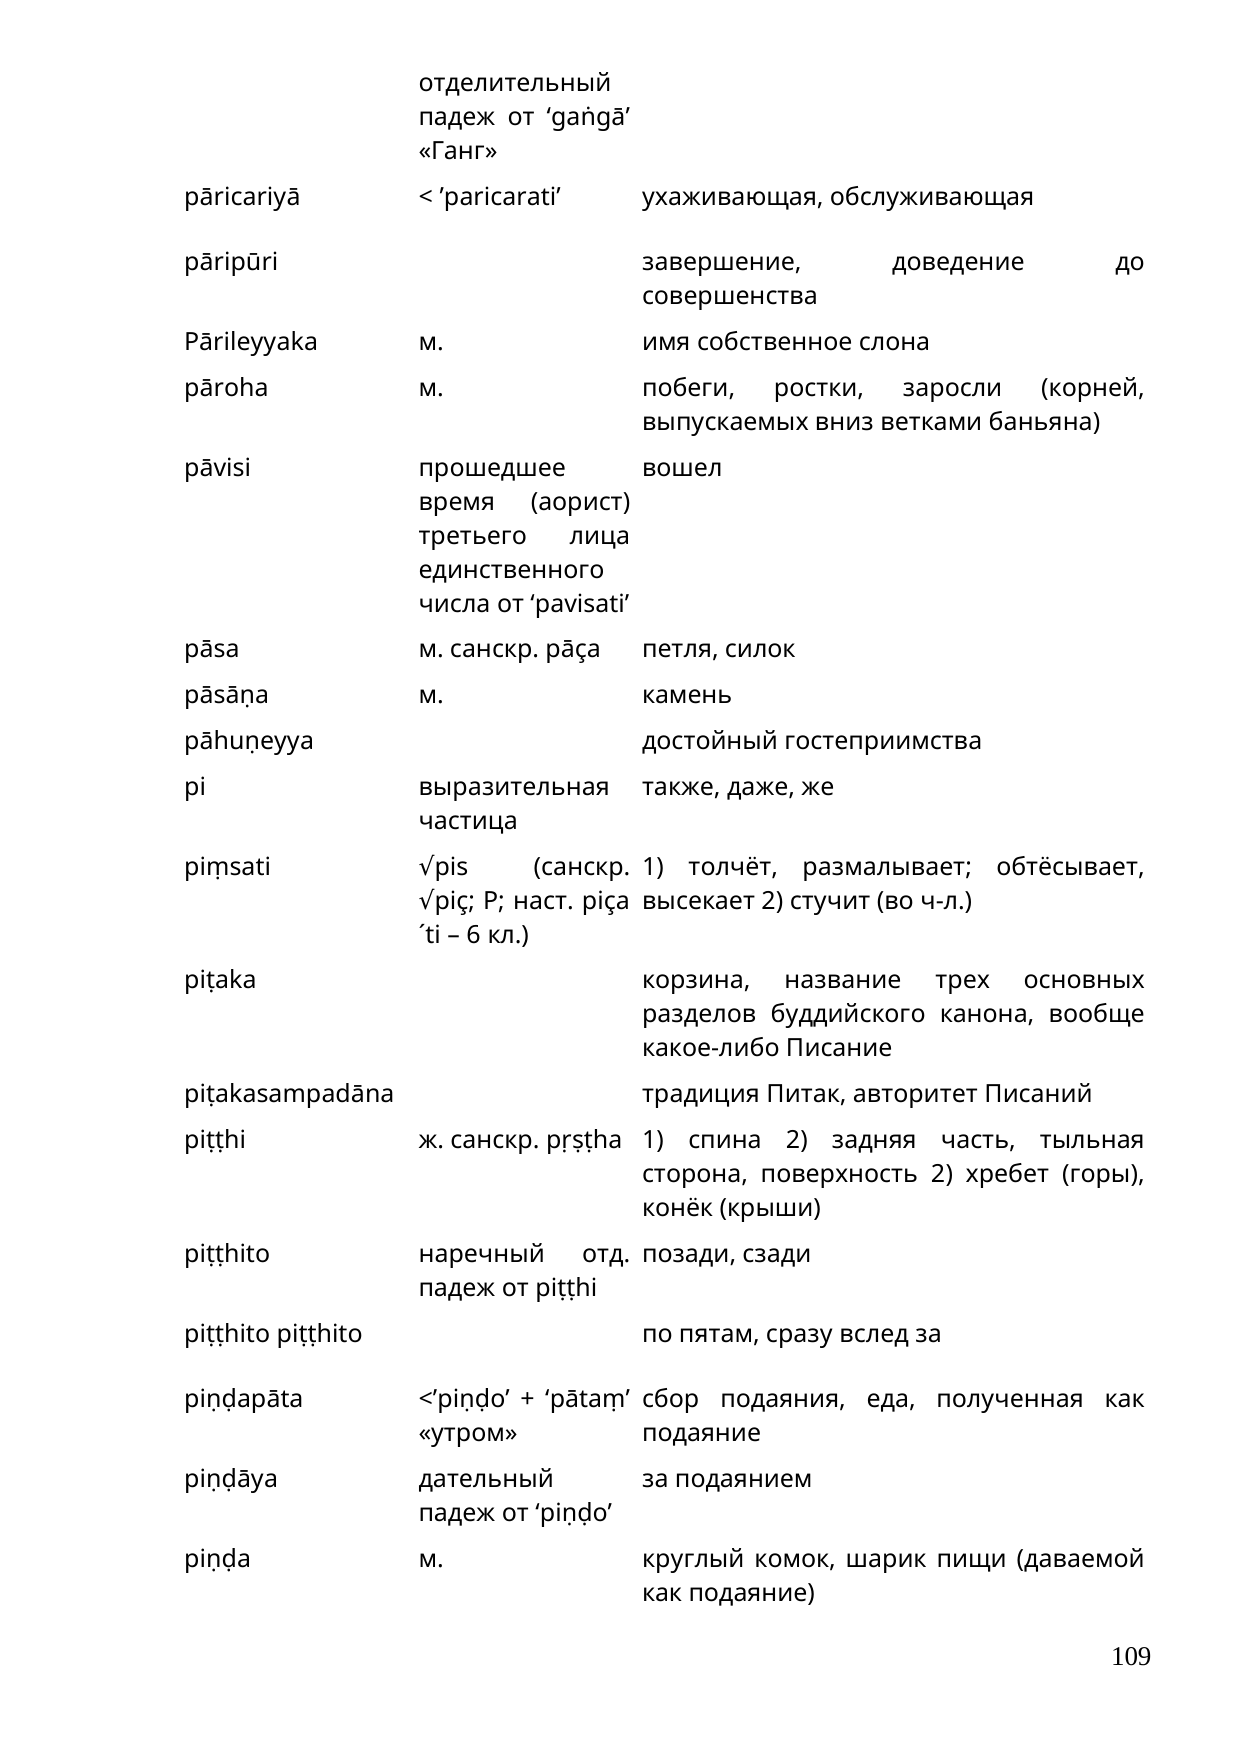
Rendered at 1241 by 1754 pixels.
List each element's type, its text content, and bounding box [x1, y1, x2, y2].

table_cell piṭaka [178, 957, 412, 1070]
table_cell позади, сзади [636, 1230, 1151, 1310]
table_cell достойный гостеприимства [636, 717, 1151, 763]
table_cell [412, 957, 636, 1070]
table_cell pāricariyā [178, 173, 412, 238]
table_cell корзина, название трех основных разделов буддийского канона, вообще какое-либо Писание [636, 957, 1151, 1070]
table_cell выразительная частица [412, 763, 636, 843]
table_cell pāsa [178, 626, 412, 671]
table_cell pāroha [178, 364, 412, 444]
table_cell также, даже, же [636, 763, 1151, 843]
table_cell pāsāṇa [178, 671, 412, 717]
table_cell piṭṭhito [178, 1230, 412, 1310]
table_cell м. [412, 1535, 636, 1615]
table_cell [412, 1070, 636, 1116]
table_cell pāvisi [178, 444, 412, 626]
table_cell дательный падеж от ‘piṇḍo’ [412, 1455, 636, 1535]
table_cell √pis (санскр. √piç; P; наст. piça´ti – 6 кл.) [412, 843, 636, 957]
table_cell вошел [636, 444, 1151, 626]
table_cell м. [412, 318, 636, 364]
table_cell [636, 59, 1151, 173]
table_cell прошедшее время (аорист) третьего лица единственного числа от ‘pavisati’ [412, 444, 636, 626]
table_cell piṃsati [178, 843, 412, 957]
table_cell сбор подаяния, еда, полученная как подаяние [636, 1375, 1151, 1455]
table_cell м. [412, 671, 636, 717]
table_cell piṭṭhito piṭṭhito [178, 1310, 412, 1375]
table_cell piṇḍāya [178, 1455, 412, 1535]
table_cell ж. санскр. pṛṣṭha [412, 1116, 636, 1230]
table_cell традиция Питак, авторитет Писаний [636, 1070, 1151, 1116]
table_cell piṇḍapāta [178, 1375, 412, 1455]
table_cell pāripūri [178, 239, 412, 318]
table_cell <’piṇḍo’ + ‘pātaṃ’ «утром» [412, 1375, 636, 1455]
table_cell завершение, доведение до совершенства [636, 239, 1151, 318]
table_cell ухаживающая, обслуживающая [636, 173, 1151, 238]
table_cell камень [636, 671, 1151, 717]
table_cell м. [412, 364, 636, 444]
table_cell [412, 717, 636, 763]
table_cell 1) спина 2) задняя часть, тыльная сторона, поверхность 2) хребет (горы), конёк (крыши) [636, 1116, 1151, 1230]
table_cell наречный отд. падеж от piṭṭhi [412, 1230, 636, 1310]
table_cell за подаянием [636, 1455, 1151, 1535]
table_cell Pārileyyaka [178, 318, 412, 364]
table_cell piṭakasampadāna [178, 1070, 412, 1116]
table_cell петля, силок [636, 626, 1151, 671]
table_cell 1) толчёт, размалывает; обтёсывает, высекает 2) стучит (во ч-л.) [636, 843, 1151, 957]
table_cell м. санскр. pāça [412, 626, 636, 671]
table_cell piṭṭhi [178, 1116, 412, 1230]
table_cell круглый комок, шарик пищи (даваемой как подаяние) [636, 1535, 1151, 1615]
table_cell pāhuṇeyya [178, 717, 412, 763]
table_cell [412, 1310, 636, 1375]
table_cell отделительный падеж от ‘gaṅgā’ «Ганг» [412, 59, 636, 173]
table_cell побеги, ростки, заросли (корней, выпускаемых вниз ветками баньяна) [636, 364, 1151, 444]
table_cell < ’pariсarati’ [412, 173, 636, 238]
table_cell по пятам, сразу вслед за [636, 1310, 1151, 1375]
table_cell [412, 239, 636, 318]
table_cell piṇḍa [178, 1535, 412, 1615]
table_cell pi [178, 763, 412, 843]
table_cell [178, 59, 412, 173]
table_cell имя собственное слона [636, 318, 1151, 364]
